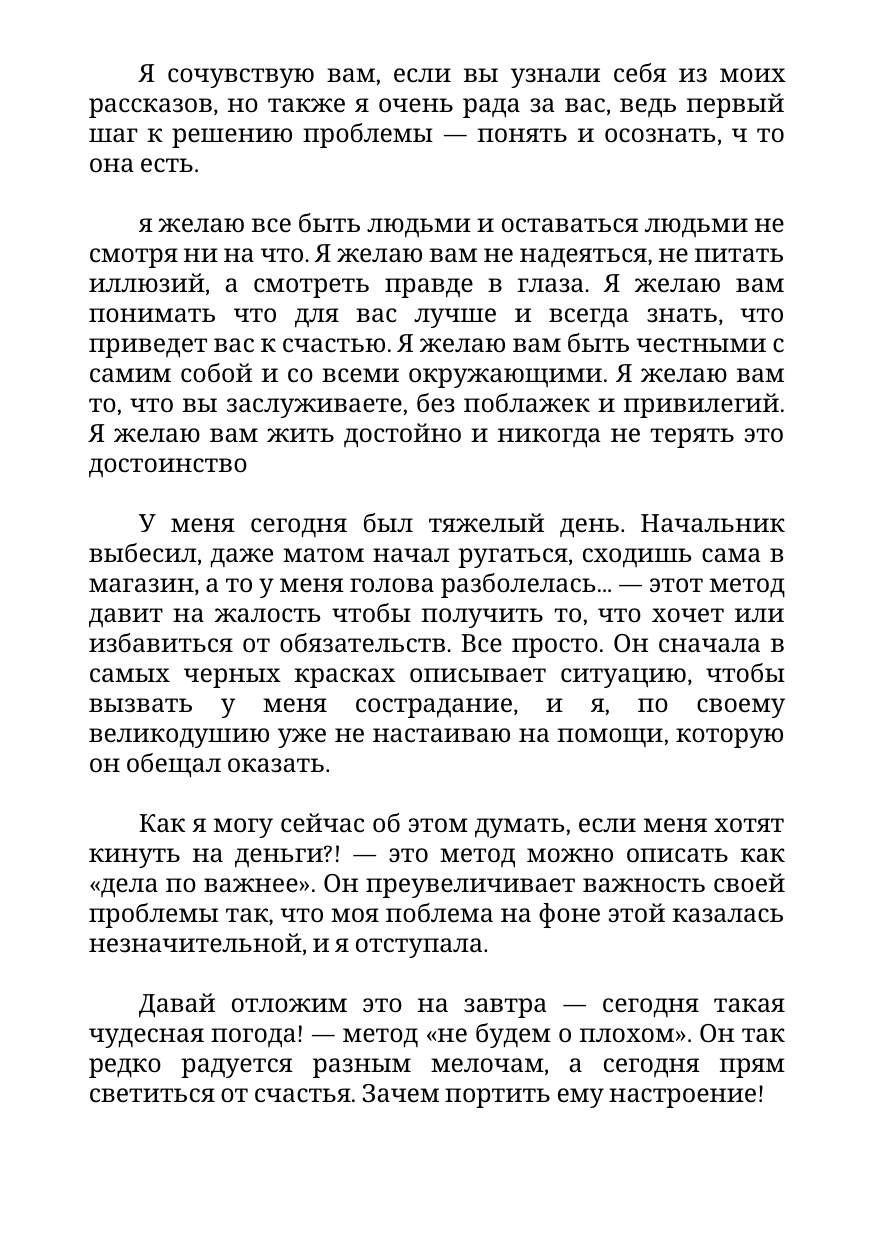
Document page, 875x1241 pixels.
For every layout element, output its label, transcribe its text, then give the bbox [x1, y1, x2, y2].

text У меня сегодня был тяжелый день. Начальник выбесил, даже матом начал ругаться, сходишь сама в магазин, а то у меня голова разболелась... — этот метод давит на жалость чтобы получить то, что хочет или избавиться от обязательств. Все просто. Он сначала в самых черных красках описывает ситуацию, чтобы вызвать у меня сострадание, и я, по своему великодушию уже не настаиваю на помощи, которую он обещал оказать. [88, 509, 786, 779]
text я желаю все быть людьми и оставаться людьми не смотря ни на что. Я желаю вам не надеяться, не питать иллюзий, а смотреть правде в глаза. Я желаю вам понимать что для вас лучше и всегда знать, что приведет вас к счастью. Я желаю вам быть честными с самим собой и со всеми окружающими. Я желаю вам то, что вы заслуживаете, без поблажек и привилегий. Я желаю вам жить достойно и никогда не терять это достоинство [88, 209, 786, 479]
text Я сочувствую вам, если вы узнали себя из моих рассказов, но также я очень рада за вас, ведь первый шаг к решению проблемы — понять и осознать, ч то она есть. [88, 59, 786, 179]
text Как я могу сейчас об этом думать, если меня хотят кинуть на деньги?! — это метод можно описать как «дела по важнее». Он преувеличивает важность своей проблемы так, что моя поблема на фоне этой казалась незначительной, и я отступала. [88, 809, 786, 959]
text Давай отложим это на завтра — сегодня такая чудесная погода! — метод «не будем о плохом». Он так редко радуется разным мелочам, а сегодня прям светиться от счастья. Зачем портить ему настроение! [88, 989, 786, 1109]
